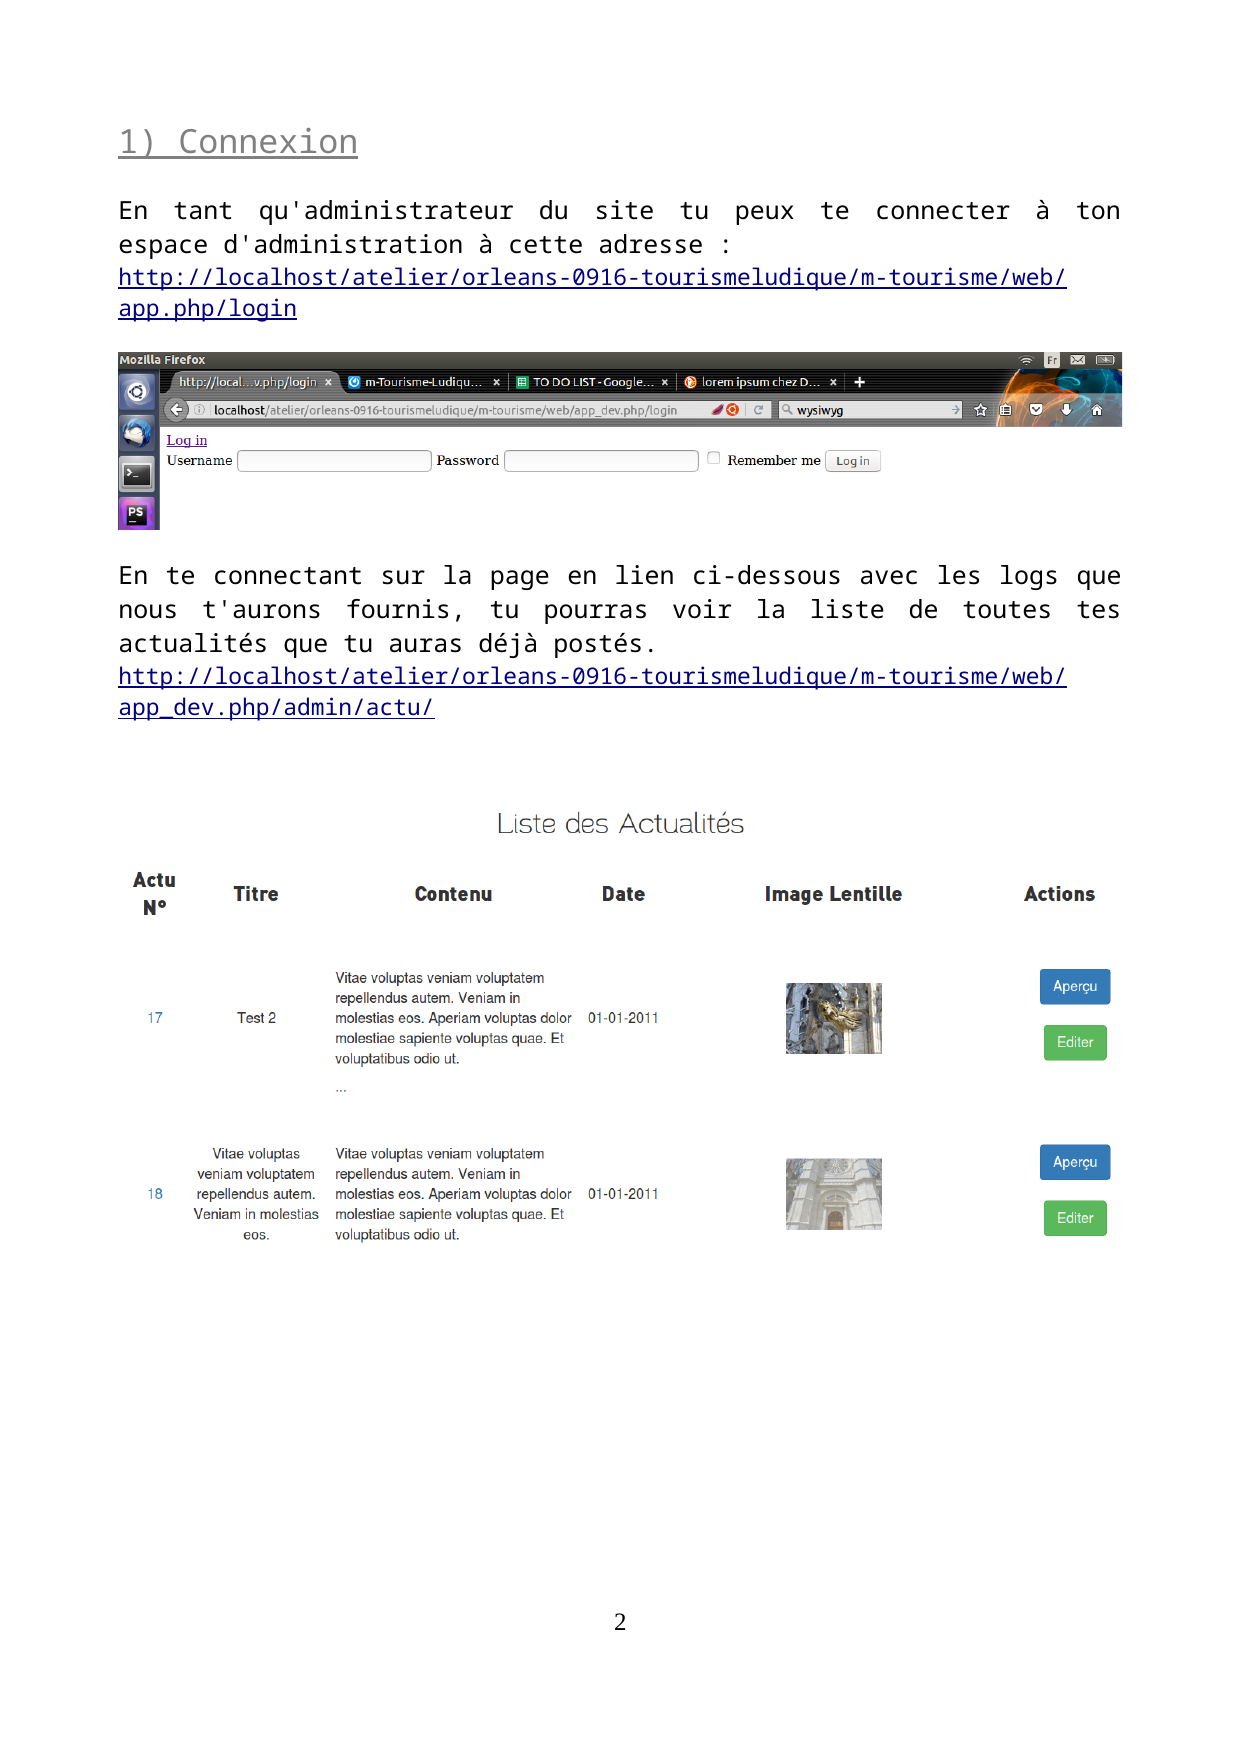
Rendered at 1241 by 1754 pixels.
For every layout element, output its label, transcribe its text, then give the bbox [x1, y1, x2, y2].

list http://localhost/atelier/orleans-0916-tourismeludique/m-tourisme/web/app.php/login [118, 260, 1122, 323]
text 1) Connexion [118, 118, 1122, 163]
list En te connectant sur la page en lien ci-dessous avec les logs que nous t'aurons fournis, tu pourras voir la liste de toutes tes actualités que tu auras déjà postés. [118, 558, 1122, 660]
list http://localhost/atelier/orleans-0916-tourismeludique/m-tourisme/web/app_dev.php/admin/actu/ [118, 660, 1122, 723]
picture [118, 352, 1123, 530]
list En tant qu'administrateur du site tu peux te connecter à ton espace d'administration à cette adresse : [118, 192, 1122, 260]
picture [122, 776, 1118, 1250]
